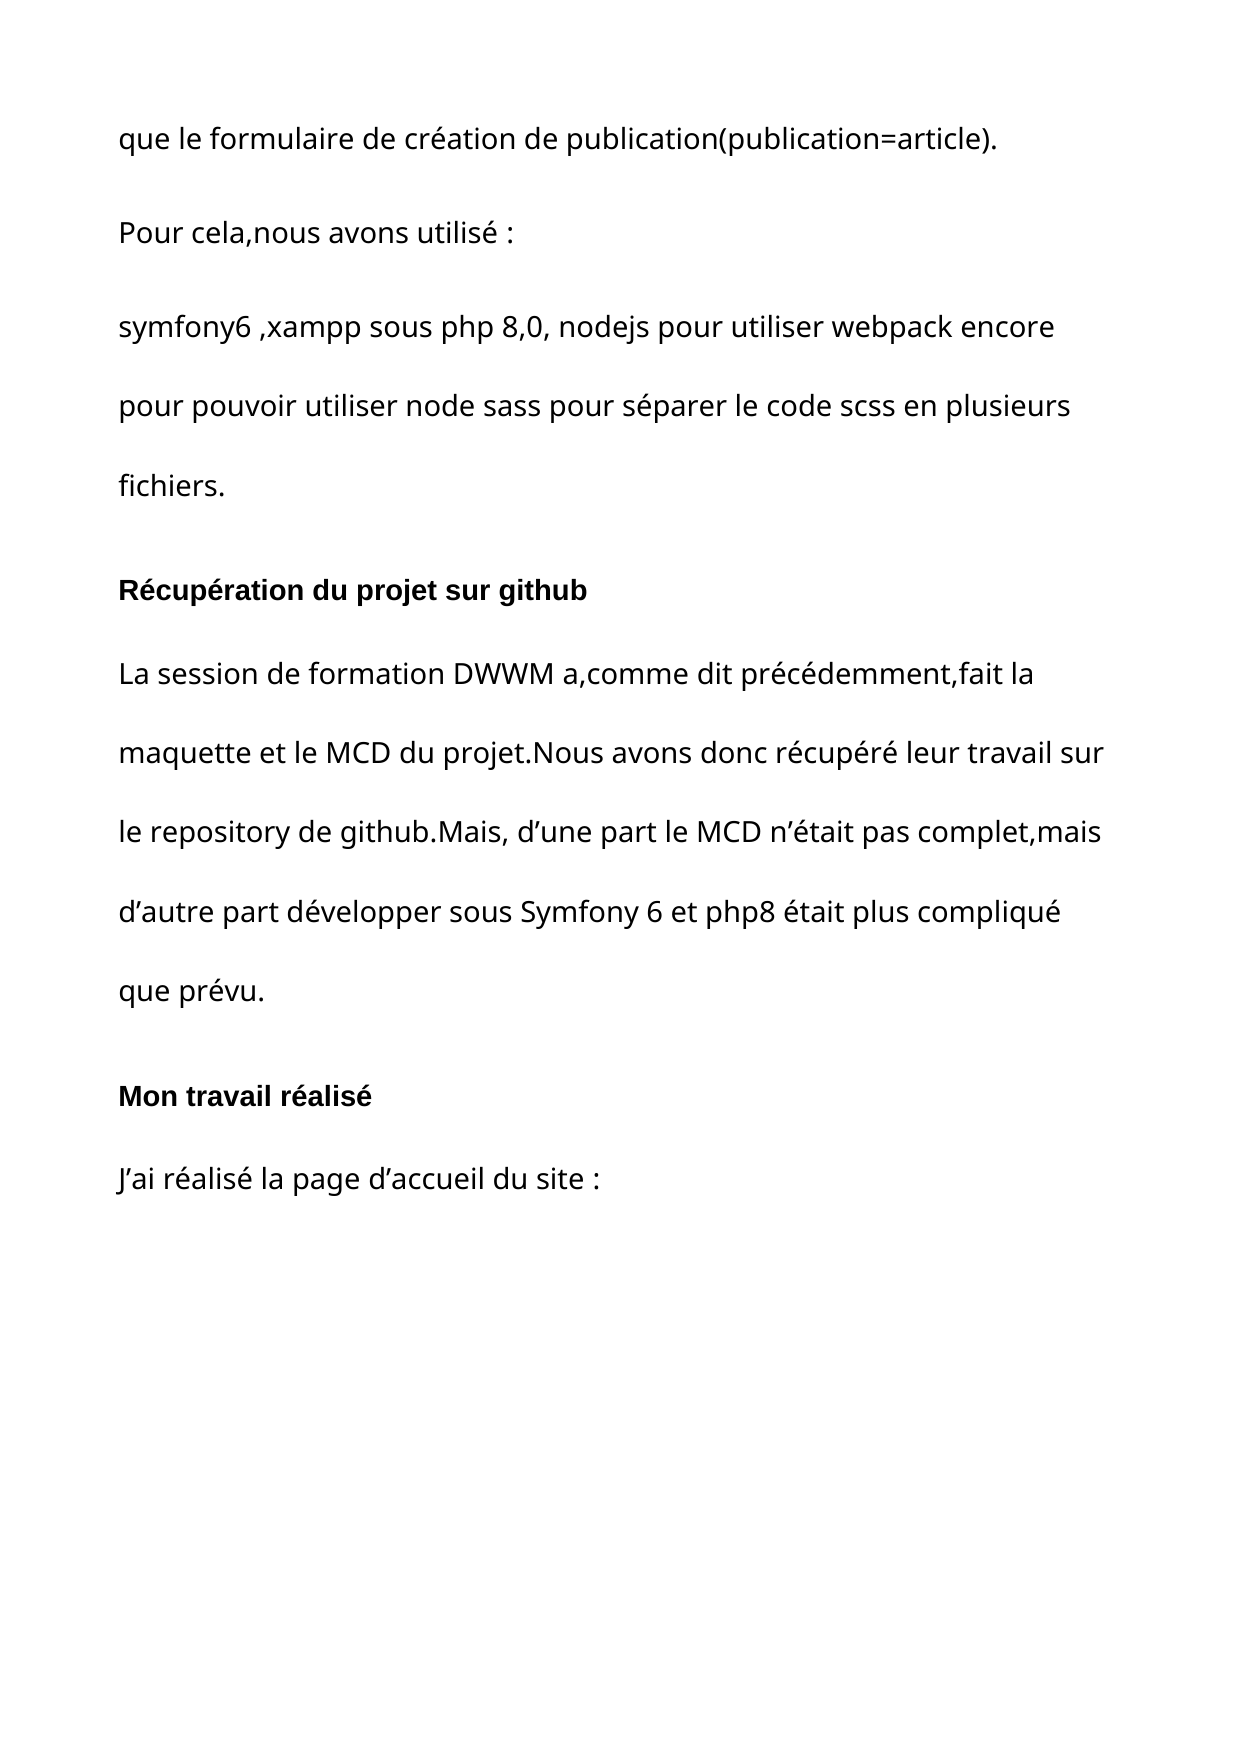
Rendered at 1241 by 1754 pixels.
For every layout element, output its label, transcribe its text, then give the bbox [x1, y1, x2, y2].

subtitle Mon travail réalisé [118, 1079, 1122, 1112]
text symfony6 ,xampp sous php 8,0, nodejs pour utiliser webpack encore pour pouvoir utiliser node sass pour séparer le code scss en plusieurs fichiers. [118, 306, 1122, 504]
subtitle Récupération du projet sur github [118, 573, 1122, 607]
text que le formulaire de création de publication(publication=article). [118, 118, 1122, 158]
text Pour cela,nous avons utilisé : [118, 212, 1122, 252]
text J’ai réalisé la page d’accueil du site : [118, 1158, 1122, 1198]
text La session de formation DWWM a,comme dit précédemment,fait la maquette et le MCD du projet.Nous avons donc récupéré leur travail sur le repository de github.Mais, d’une part le MCD n’était pas complet,mais d’autre part développer sous Symfony 6 et php8 était plus compliqué que prévu. [118, 653, 1122, 1010]
